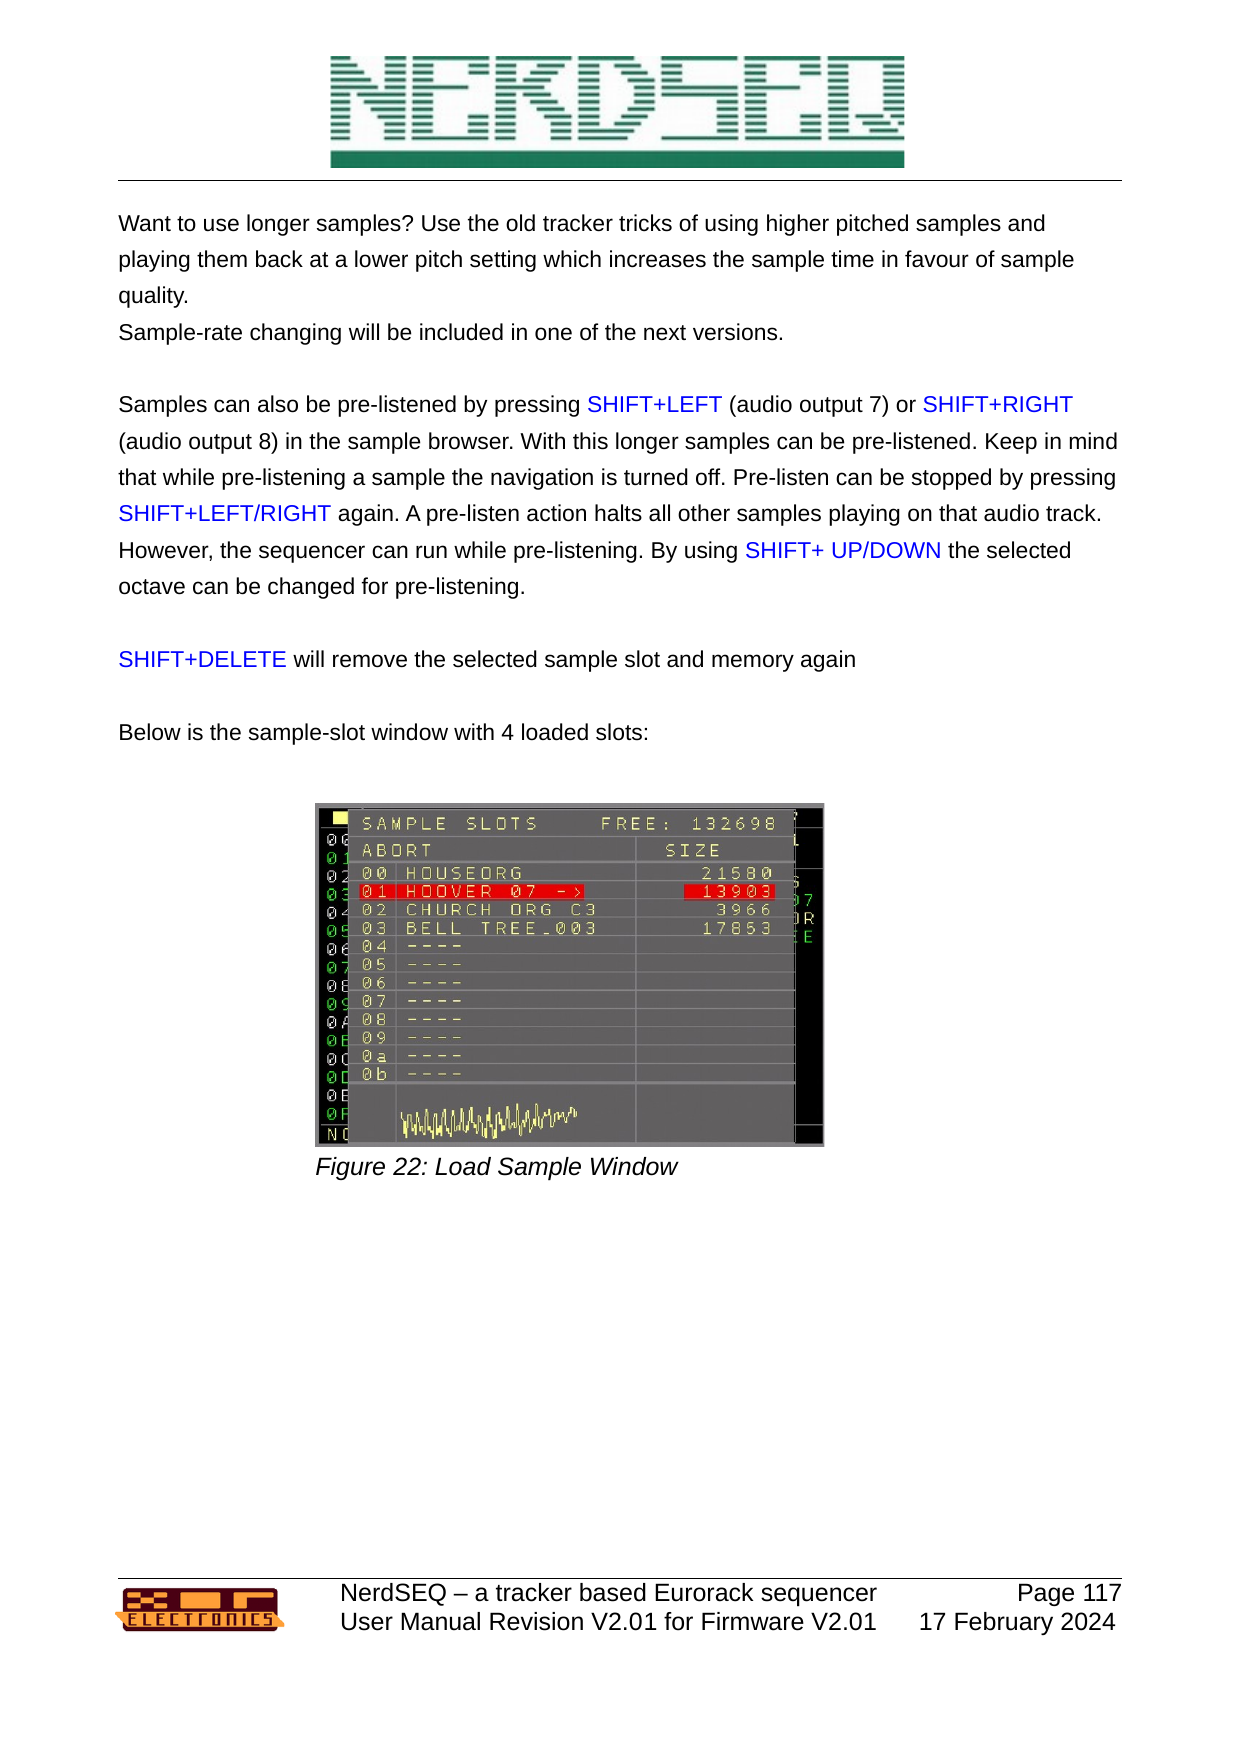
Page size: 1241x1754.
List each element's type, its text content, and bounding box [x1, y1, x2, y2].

text Sample-rate changing will be included in one of the next versions. [118, 319, 1122, 345]
text Figure 22: Load Sample Window [315, 1147, 824, 1180]
picture [315, 803, 825, 1147]
text Below is the sample-slot window with 4 loaded slots: [118, 718, 1122, 745]
text Want to use longer samples? Use the old tracker tricks of using higher pitched samples and playing them back at a lower pitch setting which increases the sample time in favour of sample quality. [118, 209, 1122, 309]
text Samples can also be pre-listened by pressing SHIFT+LEFT (audio output 7) or SHIFT+RIGHT (audio output 8) in the sample browser. With this longer samples can be pre-listened. Keep in mind that while pre-listening a sample the navigation is turned off. Pre-listen can be stopped by pressing SHIFT+LEFT/RIGHT again. A pre-listen action halts all other samples playing on that audio track. However, the sequencer can run while pre-listening. By using SHIFT+ UP/DOWN the selected octave can be changed for pre-listening. [118, 391, 1122, 599]
text SHIFT+DELETE will remove the selected sample slot and memory again [118, 646, 1122, 672]
picture [330, 56, 905, 168]
picture [115, 1584, 285, 1634]
